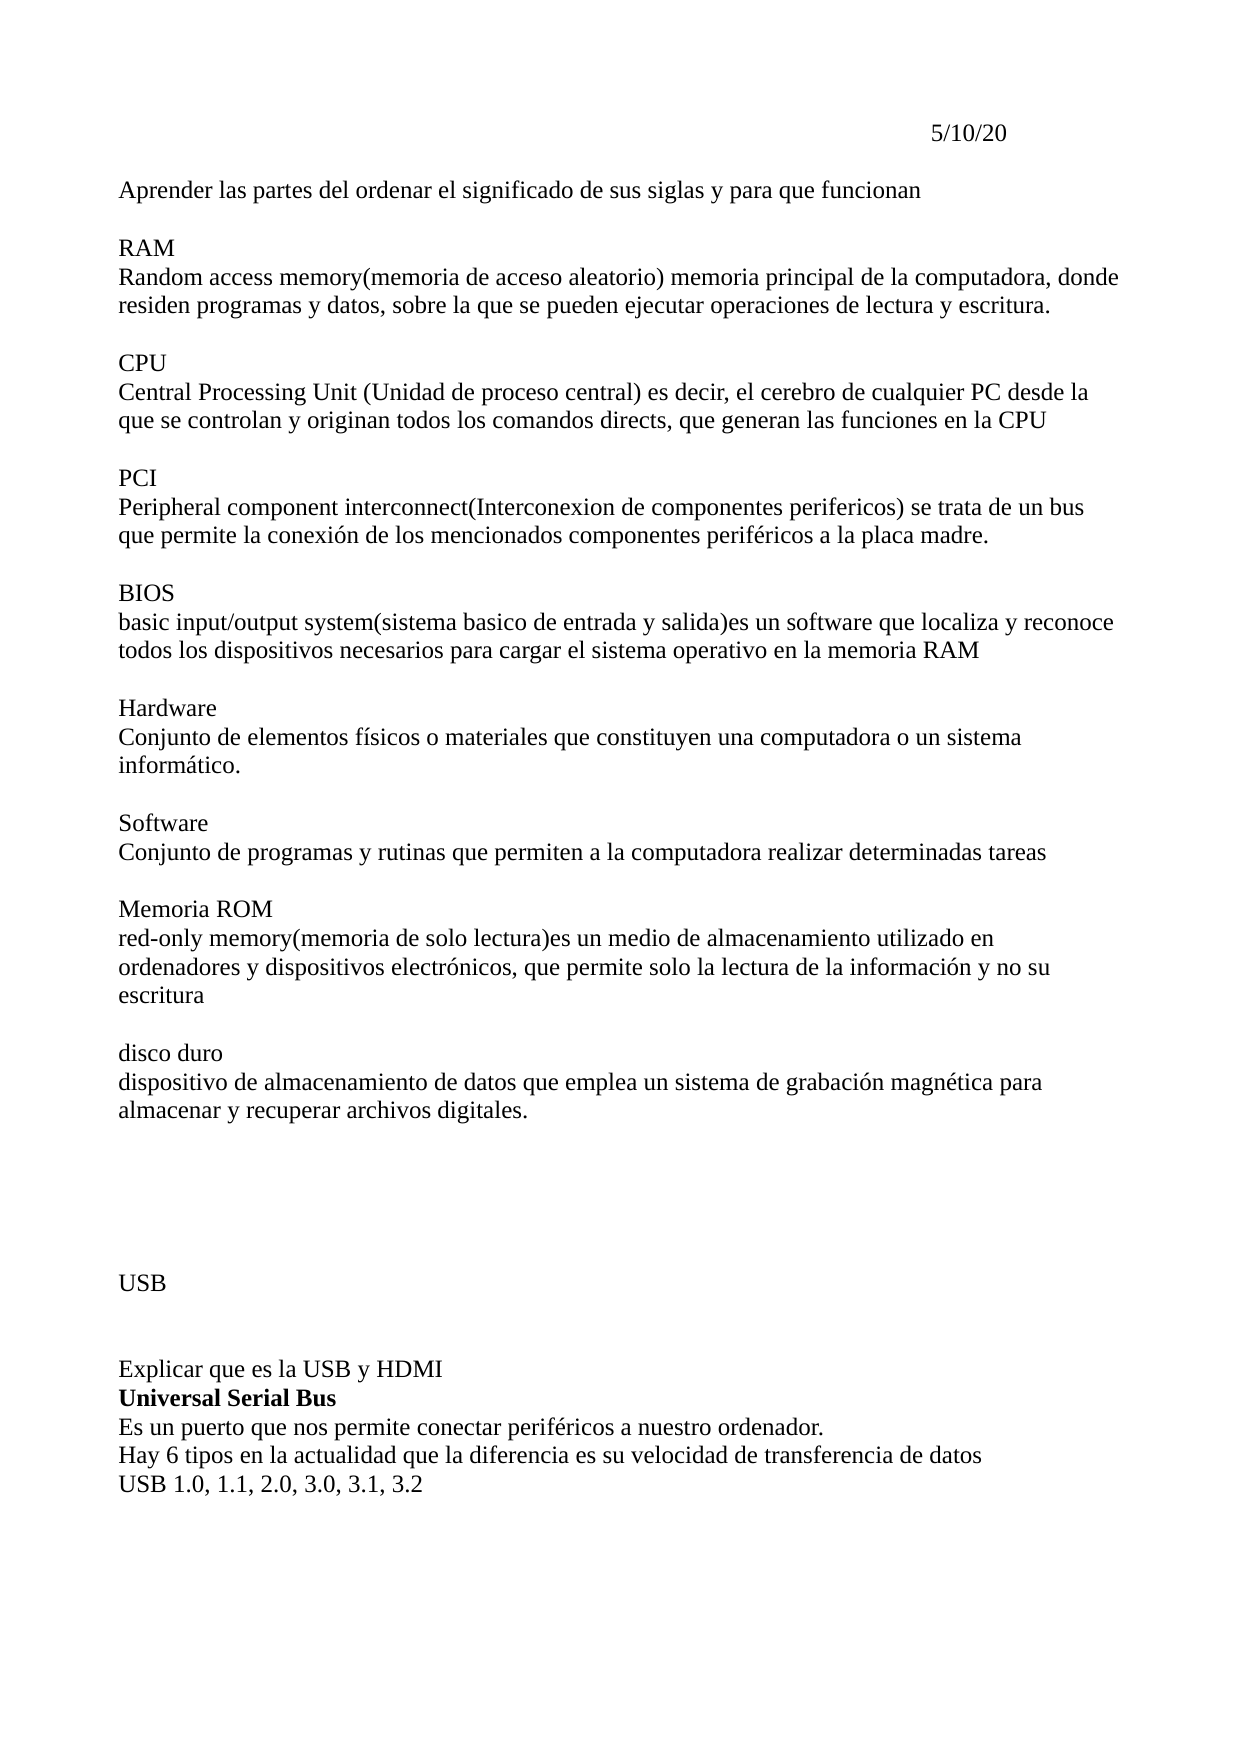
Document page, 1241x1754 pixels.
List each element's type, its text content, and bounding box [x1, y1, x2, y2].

text RAM [118, 233, 1122, 262]
text red-only memory(memoria de solo lectura)es un medio de almacenamiento utilizado en ordenadores y dispositivos electrónicos, que permite solo la lectura de la información y no su escritura [118, 923, 1122, 1009]
text Software [118, 808, 1122, 837]
text USB [118, 1268, 1122, 1297]
text basic input/output system(sistema basico de entrada y salida)es un software que localiza y reconoce todos los dispositivos necesarios para cargar el sistema operativo en la memoria RAM [118, 607, 1122, 664]
text Hardware [118, 693, 1122, 722]
text USB 1.0, 1.1, 2.0, 3.0, 3.1, 3.2 [118, 1469, 1122, 1498]
text Memoria ROM [118, 894, 1122, 923]
text Peripheral component interconnect(Interconexion de componentes perifericos) se trata de un bus que permite la conexión de los mencionados componentes periféricos a la placa madre. [118, 492, 1122, 549]
text Random access memory(memoria de acceso aleatorio) memoria principal de la computadora, donde residen programas y datos, sobre la que se pueden ejecutar operaciones de lectura y escritura. [118, 262, 1122, 319]
text Conjunto de programas y rutinas que permiten a la computadora realizar determinadas tareas [118, 837, 1122, 866]
text BIOS [118, 578, 1122, 607]
text Explicar que es la USB y HDMI [118, 1354, 1122, 1383]
text Central Processing Unit (Unidad de proceso central) es decir, el cerebro de cualquier PC desde la que se controlan y originan todos los comandos directs, que generan las funciones en la CPU [118, 377, 1122, 434]
text CPU [118, 348, 1122, 377]
text Conjunto de elementos físicos o materiales que constituyen una computadora o un sistema informático. [118, 722, 1122, 779]
text Hay 6 tipos en la actualidad que la diferencia es su velocidad de transferencia de datos [118, 1441, 1122, 1469]
text disco duro [118, 1038, 1122, 1067]
text PCI [118, 463, 1122, 492]
text dispositivo de almacenamiento de datos que emplea un sistema de grabación magnética para almacenar y recuperar archivos digitales. [118, 1067, 1122, 1124]
text Es un puerto que nos permite conectar periféricos a nuestro ordenador. [118, 1412, 1122, 1441]
text Aprender las partes del ordenar el significado de sus siglas y para que funcionan [118, 176, 1122, 204]
text Universal Serial Bus [118, 1383, 1122, 1412]
text 5/10/20 [118, 118, 1122, 147]
